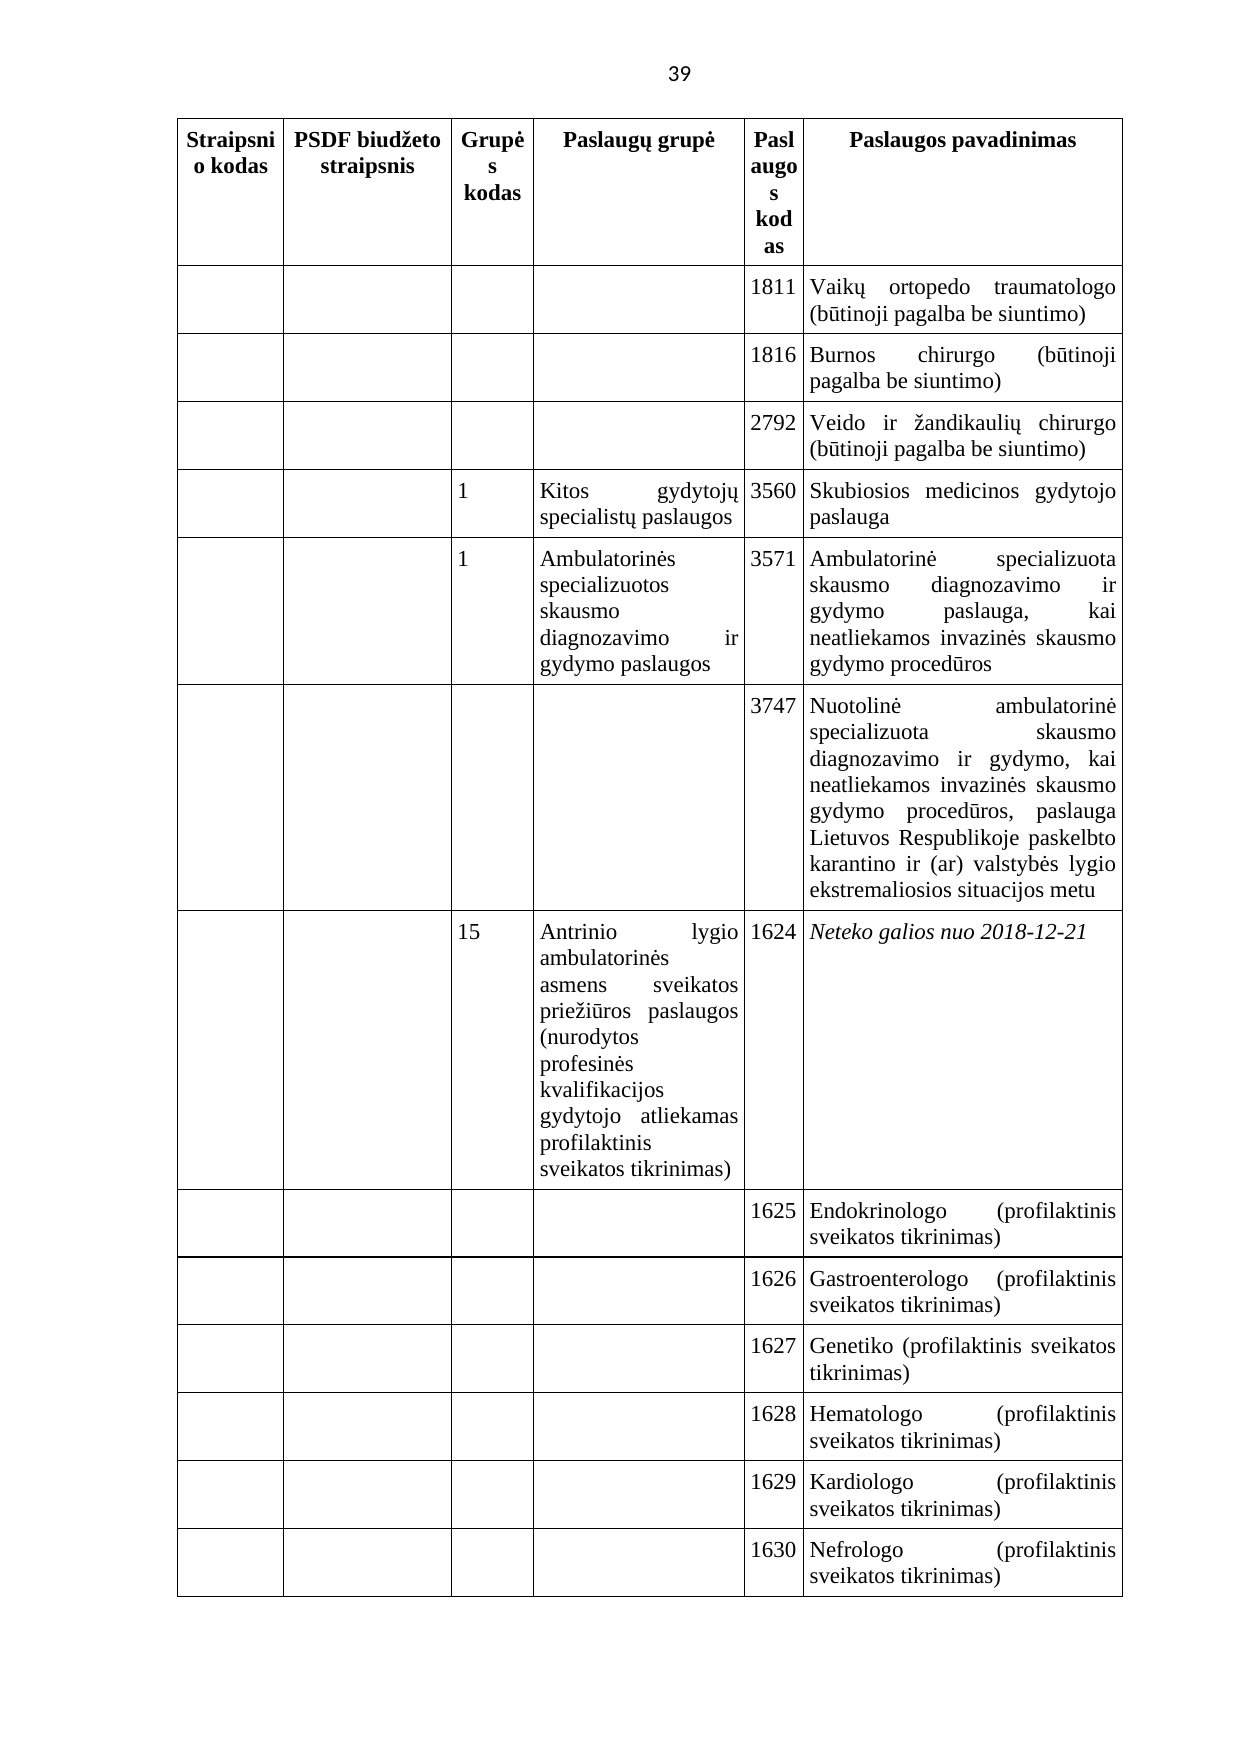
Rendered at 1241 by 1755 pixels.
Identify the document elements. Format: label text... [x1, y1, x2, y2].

table_cell [178, 334, 283, 401]
table_cell [178, 1190, 283, 1256]
table_cell 1 [452, 470, 533, 537]
table_cell Nuotolinė ambulatorinė specializuota skausmo diagnozavimo ir gydymo, kai neatliekamos invazinės skausmo gydymo procedūros, paslauga Lietuvos Respublikoje paskelbto karantino ir (ar) valstybės lygio ekstremaliosios situacijos metu [804, 685, 1122, 910]
table_cell 1627 [745, 1325, 803, 1392]
table_cell [452, 402, 533, 469]
table_header Paslaugos kodas [745, 119, 803, 265]
table_cell [452, 1529, 533, 1596]
table_cell Vaikų ortopedo traumatologo (būtinoji pagalba be siuntimo) [804, 266, 1122, 333]
table_cell [284, 538, 451, 684]
table_cell 15 [452, 911, 533, 1188]
table_cell 3571 [745, 538, 803, 684]
table_cell Burnos chirurgo (būtinoji pagalba be siuntimo) [804, 334, 1122, 401]
table_cell [284, 470, 451, 537]
table_cell Nefrologo (profilaktinis sveikatos tikrinimas) [804, 1529, 1122, 1596]
table_cell [452, 1258, 533, 1324]
table_cell [178, 1258, 283, 1324]
table_cell [284, 402, 451, 469]
table_cell [452, 1393, 533, 1460]
table_cell [178, 470, 283, 537]
table_cell [284, 1529, 451, 1596]
table_cell [284, 1461, 451, 1528]
table_cell Neteko galios nuo 2018-12-21 [804, 911, 1122, 1188]
table_header Paslaugos pavadinimas [804, 119, 1122, 265]
table_cell 1 [452, 538, 533, 684]
table_cell [178, 911, 283, 1188]
table_cell [178, 1461, 283, 1528]
table_cell Antrinio lygio ambulatorinės asmens sveikatos priežiūros paslaugos (nurodytos profesinės kvalifikacijos gydytojo atliekamas profilaktinis sveikatos tikrinimas) [534, 911, 744, 1188]
table_cell [178, 402, 283, 469]
table_cell Gastroenterologo (profilaktinis sveikatos tikrinimas) [804, 1258, 1122, 1324]
table_cell [284, 266, 451, 333]
table_cell [284, 1393, 451, 1460]
table_cell [284, 685, 451, 910]
table_cell [534, 1393, 744, 1460]
table_header Straipsnio kodas [178, 119, 283, 265]
table_cell [178, 685, 283, 910]
table_header PSDF biudžeto straipsnis [284, 119, 451, 265]
table_cell [452, 1190, 533, 1256]
table_cell Hematologo (profilaktinis sveikatos tikrinimas) [804, 1393, 1122, 1460]
table_cell [452, 1461, 533, 1528]
table_cell 2792 [745, 402, 803, 469]
table_header Grupės kodas [452, 119, 533, 265]
table_cell 3560 [745, 470, 803, 537]
table_cell 1628 [745, 1393, 803, 1460]
table_cell 1624 [745, 911, 803, 1188]
table_cell [452, 1325, 533, 1392]
table_cell [452, 685, 533, 910]
table_cell 1811 [745, 266, 803, 333]
table_cell [178, 1529, 283, 1596]
table_cell [534, 334, 744, 401]
table_cell [534, 402, 744, 469]
table_cell [284, 334, 451, 401]
table_cell [178, 538, 283, 684]
table_cell [534, 1529, 744, 1596]
table_cell 1630 [745, 1529, 803, 1596]
table_cell [178, 266, 283, 333]
table_cell 1626 [745, 1258, 803, 1324]
table_cell Genetiko (profilaktinis sveikatos tikrinimas) [804, 1325, 1122, 1392]
table_cell Ambulatorinė specializuota skausmo diagnozavimo ir gydymo paslauga, kai neatliekamos invazinės skausmo gydymo procedūros [804, 538, 1122, 684]
table_cell Kitos gydytojų specialistų paslaugos [534, 470, 744, 537]
table_cell 1816 [745, 334, 803, 401]
table_cell [284, 1190, 451, 1256]
table_cell 3747 [745, 685, 803, 910]
table_cell [534, 1190, 744, 1256]
table_cell Kardiologo (profilaktinis sveikatos tikrinimas) [804, 1461, 1122, 1528]
table_cell [534, 1461, 744, 1528]
table_cell [534, 685, 744, 910]
table_cell Ambulatorinės specializuotos skausmo diagnozavimo ir gydymo paslaugos [534, 538, 744, 684]
table_cell [284, 1325, 451, 1392]
table_cell Veido ir žandikaulių chirurgo (būtinoji pagalba be siuntimo) [804, 402, 1122, 469]
table_cell [452, 266, 533, 333]
table_cell Skubiosios medicinos gydytojo paslauga [804, 470, 1122, 537]
table_cell [534, 266, 744, 333]
table_cell [284, 911, 451, 1188]
table_cell Endokrinologo (profilaktinis sveikatos tikrinimas) [804, 1190, 1122, 1256]
table_cell [534, 1258, 744, 1324]
table_cell [284, 1258, 451, 1324]
table_cell 1629 [745, 1461, 803, 1528]
table_cell [452, 334, 533, 401]
table_cell [178, 1325, 283, 1392]
table_cell [178, 1393, 283, 1460]
table_cell 1625 [745, 1190, 803, 1256]
table_cell [534, 1325, 744, 1392]
table_header Paslaugų grupė [534, 119, 744, 265]
